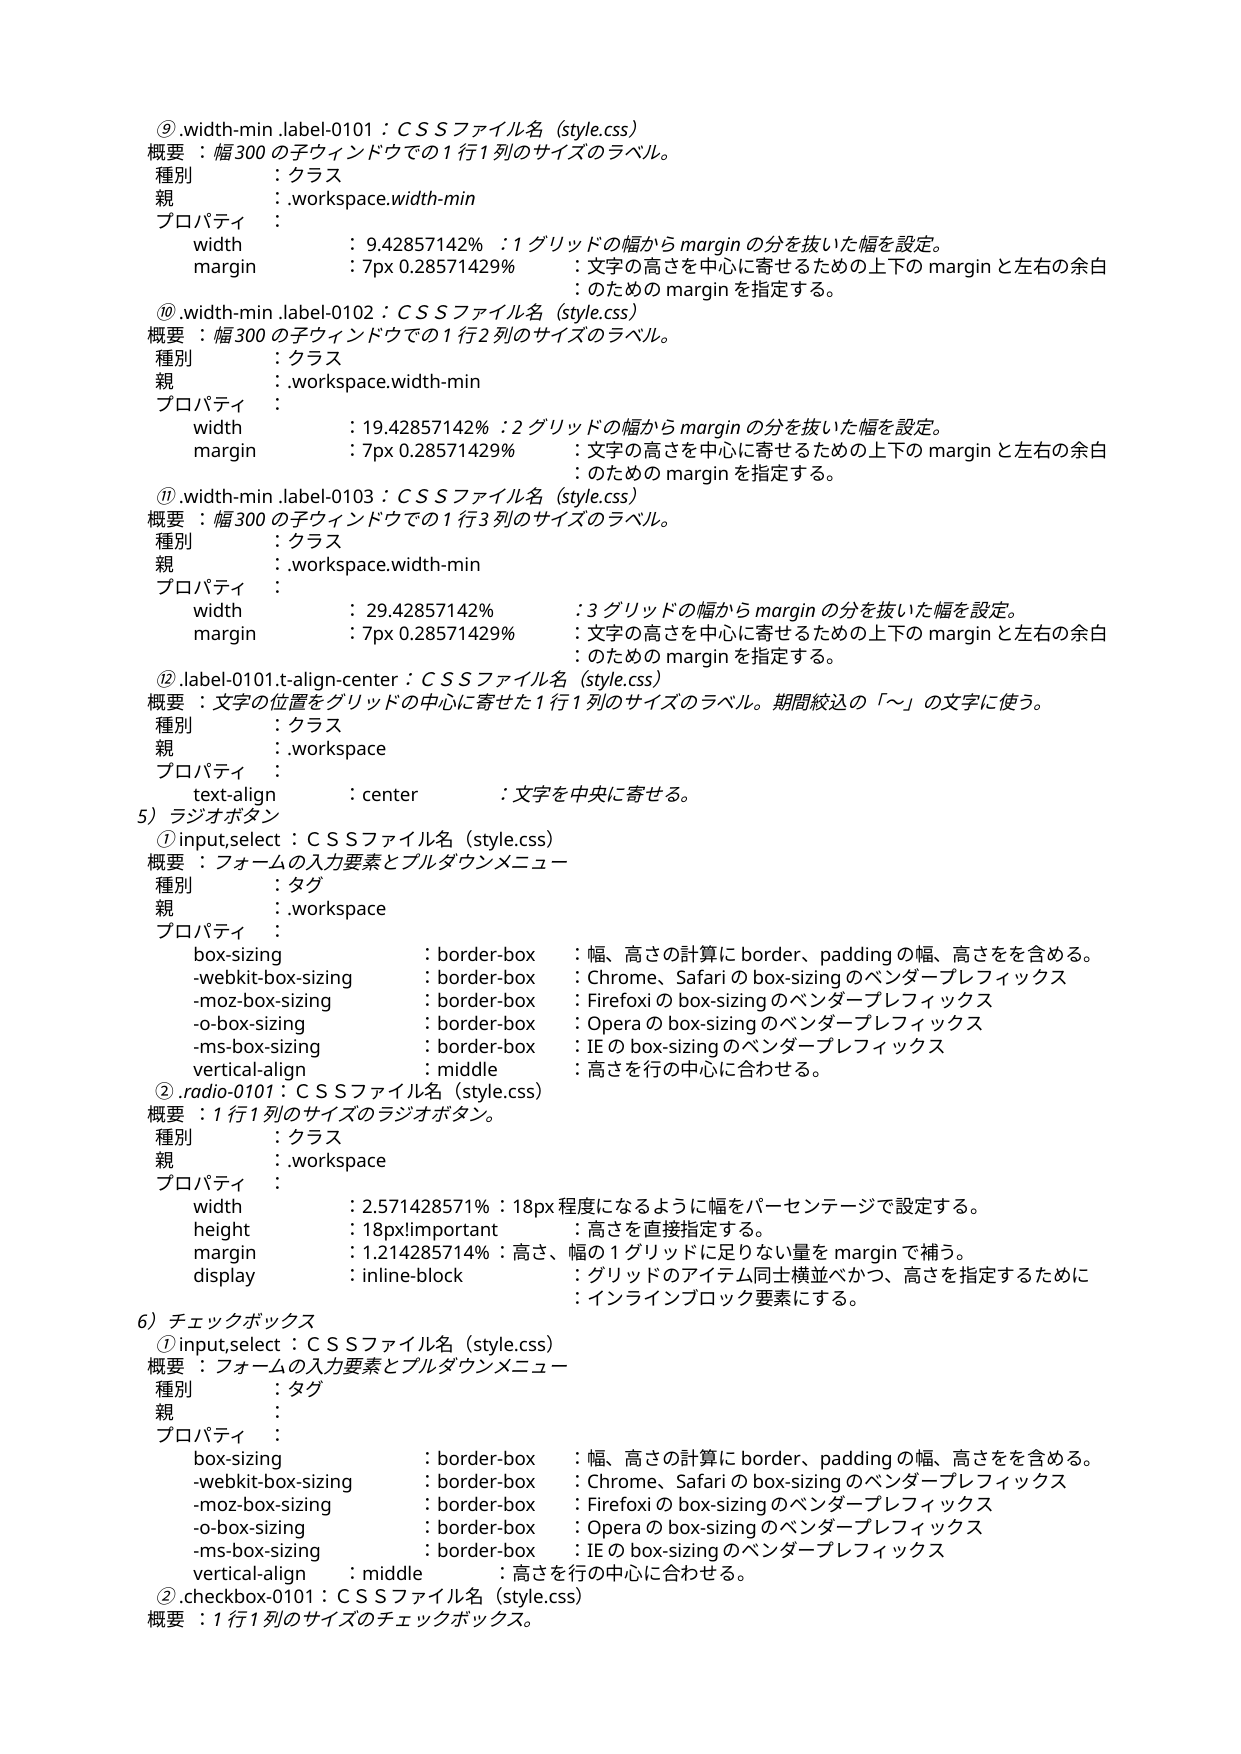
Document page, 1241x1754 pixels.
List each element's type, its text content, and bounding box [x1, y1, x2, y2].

text ② .checkbox-0101：ＣＳＳファイル名（style.css） [118, 1585, 1122, 1608]
text 6）チェックボックス [118, 1310, 1122, 1333]
text ：のためのmarginを指定する。 [118, 462, 1122, 485]
text margin ：7px 0.28571429% ：文字の高さを中心に寄せるための上下のmarginと左右の余白 [118, 439, 1122, 462]
text 概要 ：幅300の子ウィンドウでの1行3列のサイズのラベル。 [118, 508, 1122, 531]
text width ：2.571428571% ：18px程度になるように幅をパーセンテージで設定する。 [118, 1195, 1122, 1218]
text 種別 ：タグ [118, 1378, 1122, 1401]
text 概要 ：幅300の子ウィンドウでの1行1列のサイズのラベル。 [118, 141, 1122, 164]
text text-align ：center ：文字を中央に寄せる。 [118, 783, 1122, 806]
text -ms-box-sizing ：border-box ：IEのbox-sizingのベンダープレフィックス [118, 1539, 1122, 1562]
text margin ：7px 0.28571429% ：文字の高さを中心に寄せるための上下のmarginと左右の余白 [118, 256, 1122, 278]
text プロパティ ： [118, 760, 1122, 783]
text display ：inline-block ：グリッドのアイテム同士横並べかつ、高さを指定するために [118, 1264, 1122, 1287]
text -ms-box-sizing ：border-box ：IEのbox-sizingのベンダープレフィックス [118, 1035, 1122, 1058]
text -moz-box-sizing ：border-box ：Firefoxiのbox-sizingのベンダープレフィックス [118, 1493, 1122, 1516]
text box-sizing ：border-box ：幅、高さの計算にborder、paddingの幅、高さをを含める。 [118, 1447, 1122, 1470]
text ：インラインブロック要素にする。 [118, 1287, 1122, 1310]
text ⑫ .label-0101.t-align-center：ＣＳＳファイル名（style.css） [118, 668, 1122, 691]
text width ： 29.42857142% ：3グリッドの幅からmarginの分を抜いた幅を設定。 [118, 599, 1122, 622]
text 親 ：.workspace.width-min [118, 553, 1122, 576]
text 概要 ：幅300の子ウィンドウでの1行2列のサイズのラベル。 [118, 324, 1122, 347]
text プロパティ ： [118, 1424, 1122, 1447]
text 種別 ：クラス [118, 714, 1122, 737]
text 種別 ：クラス [118, 164, 1122, 187]
text プロパティ ： [118, 920, 1122, 943]
text 親 ： [118, 1401, 1122, 1424]
text 親 ：.workspace.width-min [118, 370, 1122, 393]
text プロパティ ： [118, 576, 1122, 599]
text 概要 ：1行1列のサイズのラジオボタン。 [118, 1103, 1122, 1126]
text ⑩ .width-min .label-0102：ＣＳＳファイル名（style.css） [118, 301, 1122, 324]
text プロパティ ： [118, 1172, 1122, 1195]
text 5）ラジオボタン [118, 806, 1122, 828]
text width ：19.42857142% ：2グリッドの幅からmarginの分を抜いた幅を設定。 [118, 416, 1122, 439]
text -webkit-box-sizing ：border-box ：Chrome、Safariのbox-sizingのベンダープレフィックス [118, 966, 1122, 989]
text height ：18px!important ：高さを直接指定する。 [118, 1218, 1122, 1241]
text 概要 ：フォームの入力要素とプルダウンメニュー [118, 1356, 1122, 1378]
text width ： 9.42857142% ：1グリッドの幅からmarginの分を抜いた幅を設定。 [118, 233, 1122, 256]
text 親 ：.workspace.width-min [118, 187, 1122, 210]
text -o-box-sizing ：border-box ：Operaのbox-sizingのベンダープレフィックス [118, 1012, 1122, 1035]
text 種別 ：クラス [118, 347, 1122, 370]
text ① input,select ：ＣＳＳファイル名（style.css） [118, 1333, 1122, 1356]
text プロパティ ： [118, 210, 1122, 233]
text 概要 ：文字の位置をグリッドの中心に寄せた1行1列のサイズのラベル。期間絞込の「〜」の文字に使う。 [118, 691, 1122, 714]
text 親 ：.workspace [118, 897, 1122, 920]
text プロパティ ： [118, 393, 1122, 416]
text margin ：7px 0.28571429% ：文字の高さを中心に寄せるための上下のmarginと左右の余白 [118, 622, 1122, 645]
text margin ：1.214285714% ：高さ、幅の1グリッドに足りない量をmarginで補う。 [118, 1241, 1122, 1264]
text 親 ：.workspace [118, 737, 1122, 760]
text ① input,select ：ＣＳＳファイル名（style.css） [118, 828, 1122, 851]
text ② .radio-0101：ＣＳＳファイル名（style.css） [118, 1081, 1122, 1103]
text -o-box-sizing ：border-box ：Operaのbox-sizingのベンダープレフィックス [118, 1516, 1122, 1539]
text -webkit-box-sizing ：border-box ：Chrome、Safariのbox-sizingのベンダープレフィックス [118, 1470, 1122, 1493]
text ：のためのmarginを指定する。 [118, 278, 1122, 301]
text vertical-align ：middle ：高さを行の中心に合わせる。 [118, 1058, 1122, 1081]
text 種別 ：タグ [118, 874, 1122, 897]
text ⑨ .width-min .label-0101：ＣＳＳファイル名（style.css） [118, 118, 1122, 141]
text vertical-align ：middle ：高さを行の中心に合わせる。 [118, 1562, 1122, 1585]
text -moz-box-sizing ：border-box ：Firefoxiのbox-sizingのベンダープレフィックス [118, 989, 1122, 1012]
text ：のためのmarginを指定する。 [118, 645, 1122, 668]
text 種別 ：クラス [118, 531, 1122, 553]
text 親 ：.workspace [118, 1149, 1122, 1172]
text box-sizing ：border-box ：幅、高さの計算にborder、paddingの幅、高さをを含める。 [118, 943, 1122, 966]
text ⑪ .width-min .label-0103：ＣＳＳファイル名（style.css） [118, 485, 1122, 508]
text 概要 ：1行1列のサイズのチェックボックス。 [118, 1608, 1122, 1631]
text 概要 ：フォームの入力要素とプルダウンメニュー [118, 851, 1122, 874]
text 種別 ：クラス [118, 1126, 1122, 1149]
